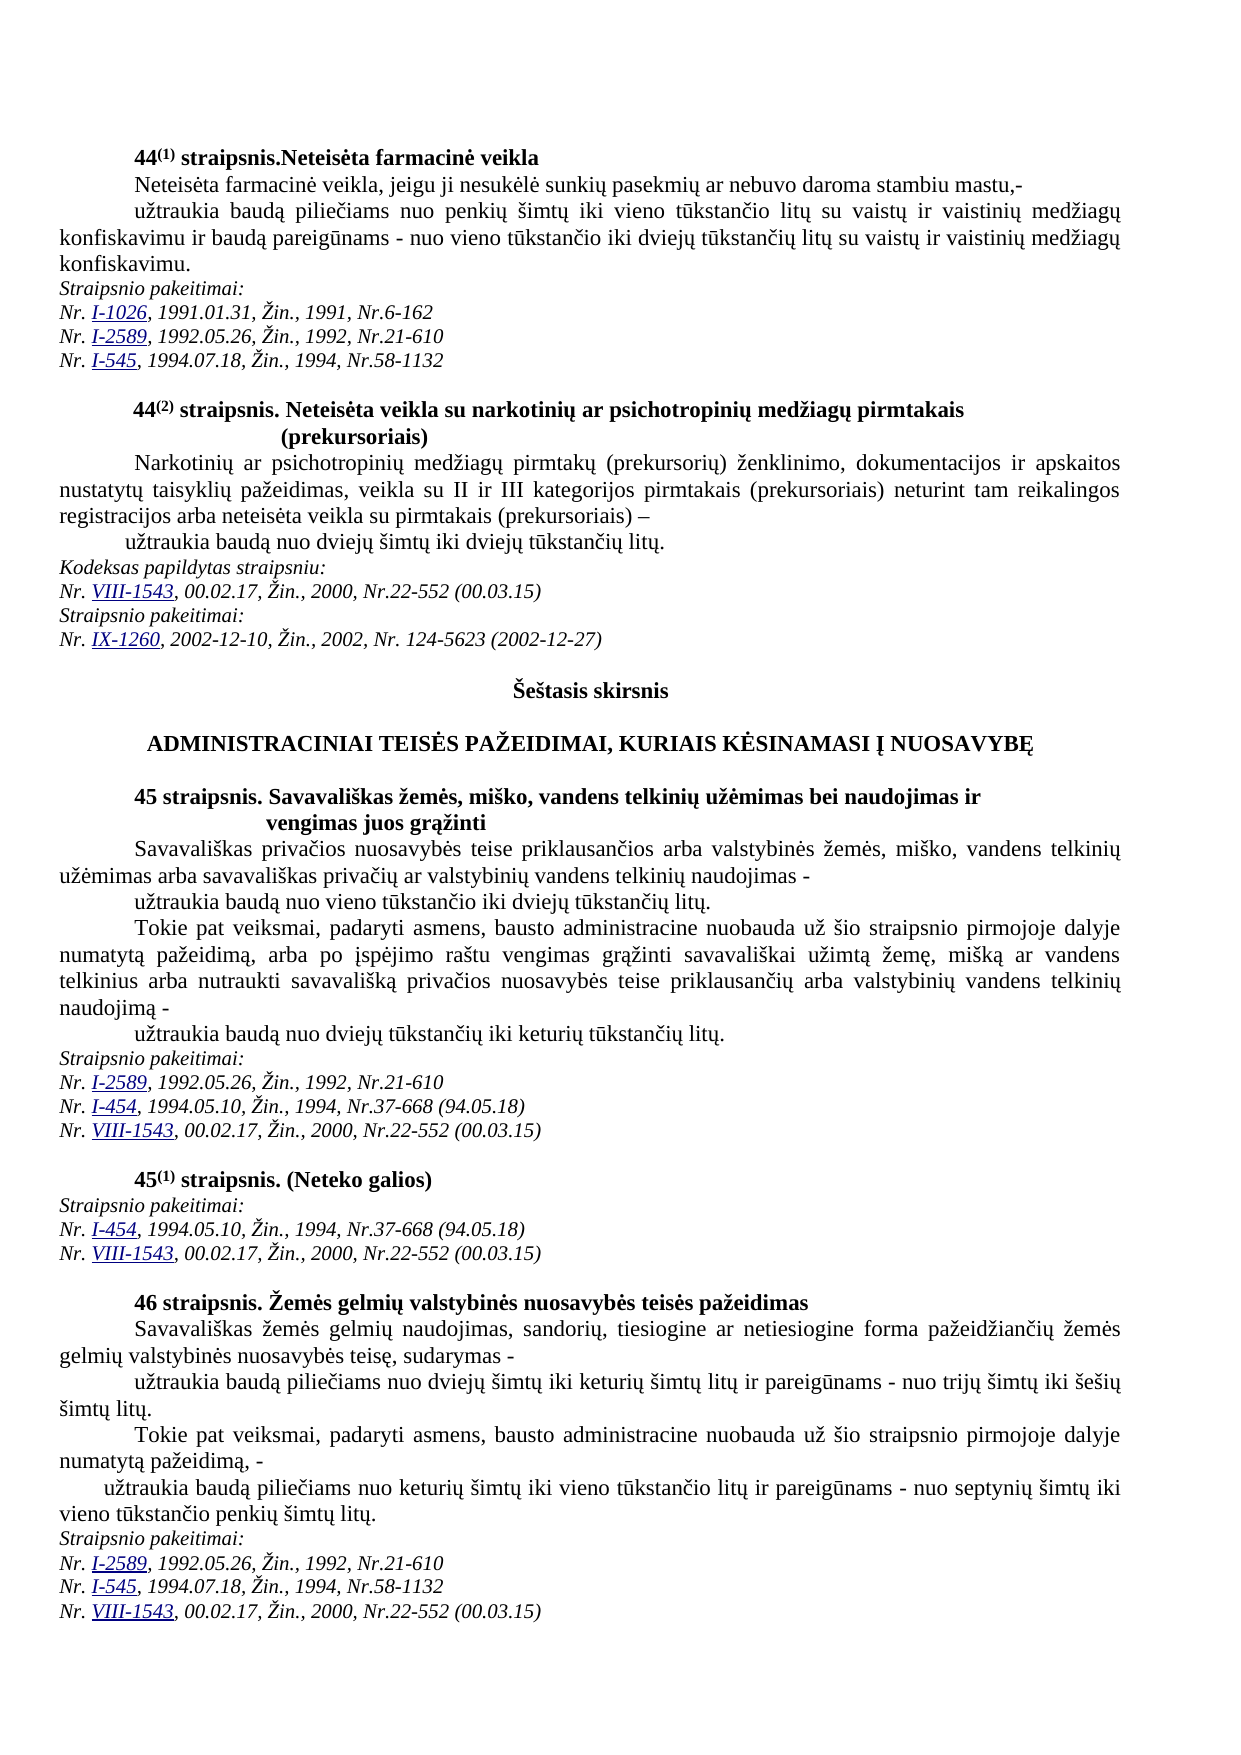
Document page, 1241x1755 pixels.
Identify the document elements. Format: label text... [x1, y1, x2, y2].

text Nr. I-454, 1994.05.10, Žin., 1994, Nr.37-668 (94.05.18) [59, 1094, 1122, 1118]
text (prekursoriais) [59, 423, 1122, 449]
text 46 straipsnis. Žemės gelmių valstybinės nuosavybės teisės pažeidimas [59, 1289, 1122, 1316]
text Nr. I-2589, 1992.05.26, Žin., 1992, Nr.21-610 [59, 324, 1122, 348]
text užtraukia baudą nuo vieno tūkstančio iki dviejų tūkstančių litų. [59, 888, 1122, 914]
text 44(2) straipsnis. Neteisėta veikla su narkotinių ar psichotropinių medžiagų pirmtakais [59, 397, 1122, 423]
text Nr. I-545, 1994.07.18, Žin., 1994, Nr.58-1132 [59, 1574, 1122, 1598]
text Šeštasis skirsnis [59, 677, 1122, 704]
text Nr. I-2589, 1992.05.26, Žin., 1992, Nr.21-610 [59, 1550, 1122, 1574]
text Savavališkas privačios nuosavybės teise priklausančios arba valstybinės žemės, miško, vandens telkinių užėmimas arba savavališkas privačių ar valstybinių vandens telkinių naudojimas - [59, 835, 1122, 888]
text Straipsnio pakeitimai: [59, 1526, 1122, 1550]
text ADMINISTRACINIAI TEISĖS PAŽEIDIMAI, KURIAIS KĖSINAMASI Į NUOSAVYBĘ [59, 730, 1122, 756]
text užtraukia baudą piliečiams nuo dviejų šimtų iki keturių šimtų litų ir pareigūnams - nuo trijų šimtų iki šešių šimtų litų. [59, 1368, 1122, 1421]
text Straipsnio pakeitimai: [59, 603, 1122, 627]
text Nr. VIII-1543, 00.02.17, Žin., 2000, Nr.22-552 (00.03.15) [59, 1598, 1122, 1623]
text Savavališkas žemės gelmių naudojimas, sandorių, tiesiogine ar netiesiogine forma pažeidžiančių žemės gelmių valstybinės nuosavybės teisę, sudarymas - [59, 1316, 1122, 1368]
text Nr. IX-1260, 2002-12-10, Žin., 2002, Nr. 124-5623 (2002-12-27) [59, 627, 1122, 651]
text Kodeksas papildytas straipsniu: [59, 555, 1122, 579]
text 44(1) straipsnis.Neteisėta farmacinė veikla [59, 144, 1122, 171]
text Tokie pat veiksmai, padaryti asmens, bausto administracine nuobauda už šio straipsnio pirmojoje dalyje numatytą pažeidimą, arba po įspėjimo raštu vengimas grąžinti savavališkai užimtą žemę, mišką ar vandens telkinius arba nutraukti savavališką privačios nuosavybės teise priklausančių arba valstybinių vandens telkinių naudojimą - [59, 914, 1122, 1020]
text vengimas juos grąžinti [266, 809, 1122, 835]
text Neteisėta farmacinė veikla, jeigu ji nesukėlė sunkių pasekmių ar nebuvo daroma stambiu mastu,- [59, 171, 1122, 197]
text Straipsnio pakeitimai: [59, 1193, 1122, 1217]
text 45 straipsnis. Savavališkas žemės, miško, vandens telkinių užėmimas bei naudojimas ir [134, 783, 1122, 809]
text Tokie pat veiksmai, padaryti asmens, bausto administracine nuobauda už šio straipsnio pirmojoje dalyje numatytą pažeidimą, - [59, 1421, 1122, 1474]
text Nr. I-2589, 1992.05.26, Žin., 1992, Nr.21-610 [59, 1070, 1122, 1094]
text užtraukia baudą nuo dviejų tūkstančių iki keturių tūkstančių litų. [59, 1020, 1122, 1046]
text Nr. I-1026, 1991.01.31, Žin., 1991, Nr.6-162 [59, 300, 1122, 324]
text Narkotinių ar psichotropinių medžiagų pirmtakų (prekursorių) ženklinimo, dokumentacijos ir apskaitos nustatytų taisyklių pažeidimas, veikla su II ir III kategorijos pirmtakais (prekursoriais) neturint tam reikalingos registracijos arba neteisėta veikla su pirmtakais (prekursoriais) – [59, 449, 1122, 528]
text užtraukia baudą nuo dviejų šimtų iki dviejų tūkstančių litų. [59, 528, 1122, 555]
text užtraukia baudą piliečiams nuo keturių šimtų iki vieno tūkstančio litų ir pareigūnams - nuo septynių šimtų iki vieno tūkstančio penkių šimtų litų. [59, 1474, 1122, 1526]
text Nr. VIII-1543, 00.02.17, Žin., 2000, Nr.22-552 (00.03.15) [59, 579, 1122, 603]
text 45(1) straipsnis. (Neteko galios) [59, 1167, 1122, 1193]
text Nr. I-545, 1994.07.18, Žin., 1994, Nr.58-1132 [59, 348, 1122, 372]
text Straipsnio pakeitimai: [59, 1046, 1122, 1070]
text Straipsnio pakeitimai: [59, 276, 1122, 300]
text Nr. I-454, 1994.05.10, Žin., 1994, Nr.37-668 (94.05.18) [59, 1217, 1122, 1241]
text Nr. VIII-1543, 00.02.17, Žin., 2000, Nr.22-552 (00.03.15) [59, 1118, 1122, 1142]
text užtraukia baudą piliečiams nuo penkių šimtų iki vieno tūkstančio litų su vaistų ir vaistinių medžiagų konfiskavimu ir baudą pareigūnams - nuo vieno tūkstančio iki dviejų tūkstančių litų su vaistų ir vaistinių medžiagų konfiskavimu. [59, 197, 1122, 276]
text Nr. VIII-1543, 00.02.17, Žin., 2000, Nr.22-552 (00.03.15) [59, 1241, 1122, 1265]
